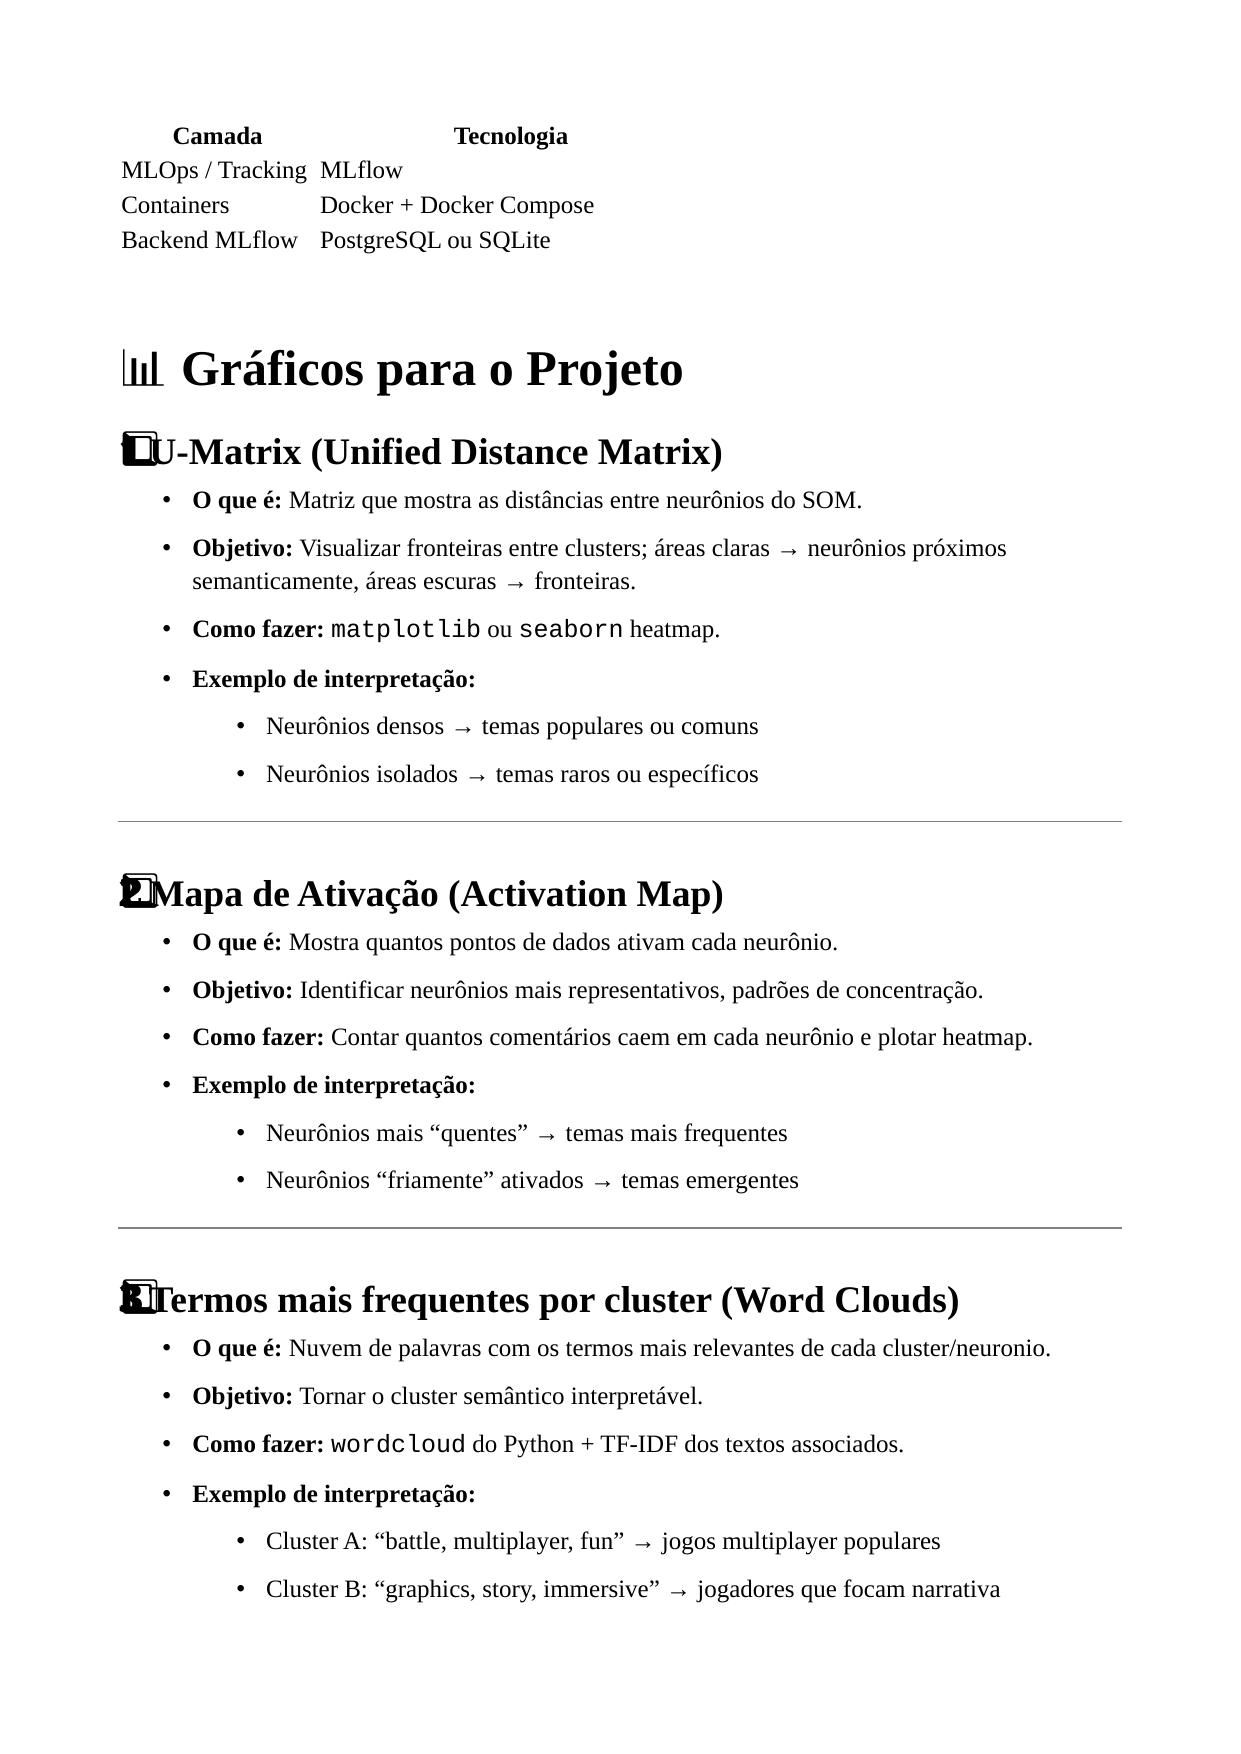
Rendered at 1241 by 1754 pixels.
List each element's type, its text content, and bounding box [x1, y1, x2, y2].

list Como fazer: matplotlib ou seaborn heatmap. [162, 614, 1122, 644]
subtitle 3️⃣ Termos mais frequentes por cluster (Word Clouds) [118, 1278, 1122, 1321]
list Exemplo de interpretação: [162, 1070, 1122, 1099]
list Exemplo de interpretação: [162, 1479, 1122, 1507]
list Objetivo: Identificar neurônios mais representativos, padrões de concentração. [162, 975, 1122, 1003]
subtitle 2️⃣ Mapa de Ativação (Activation Map) [118, 872, 1122, 915]
list Exemplo de interpretação: [162, 664, 1122, 692]
table_header Camada [118, 118, 317, 153]
list Neurônios mais “quentes” → temas mais frequentes [236, 1118, 1122, 1146]
table_cell MLOps / Tracking [118, 153, 317, 187]
list O que é: Mostra quantos pontos de dados ativam cada neurônio. [162, 927, 1122, 956]
table_cell MLflow [317, 153, 705, 187]
list Como fazer: wordcloud do Python + TF-IDF dos textos associados. [162, 1429, 1122, 1459]
list O que é: Nuvem de palavras com os termos mais relevantes de cada cluster/neuronio. [162, 1333, 1122, 1362]
table_cell PostgreSQL ou SQLite [317, 222, 705, 256]
table_cell Docker + Docker Compose [317, 187, 705, 222]
list O que é: Matriz que mostra as distâncias entre neurônios do SOM. [162, 485, 1122, 514]
list Neurônios isolados → temas raros ou específicos [236, 759, 1122, 788]
list Como fazer: Contar quantos comentários caem em cada neurônio e plotar heatmap. [162, 1022, 1122, 1051]
list Cluster B: “graphics, story, immersive” → jogadores que focam narrativa [236, 1574, 1122, 1603]
list Objetivo: Visualizar fronteiras entre clusters; áreas claras → neurônios próximos semanticamente, áreas escuras → fronteiras. [162, 533, 1122, 595]
list Cluster A: “battle, multiplayer, fun” → jogos multiplayer populares [236, 1526, 1122, 1555]
table_cell Containers [118, 187, 317, 222]
subtitle 1️⃣ U-Matrix (Unified Distance Matrix) [118, 430, 1122, 473]
list Neurônios densos → temas populares ou comuns [236, 711, 1122, 740]
table_cell Backend MLflow [118, 222, 317, 256]
list Objetivo: Tornar o cluster semântico interpretável. [162, 1381, 1122, 1410]
subtitle 📊 Gráficos para o Projeto [118, 339, 1122, 396]
table_header Tecnologia [317, 118, 705, 153]
list Neurônios “friamente” ativados → temas emergentes [236, 1165, 1122, 1194]
